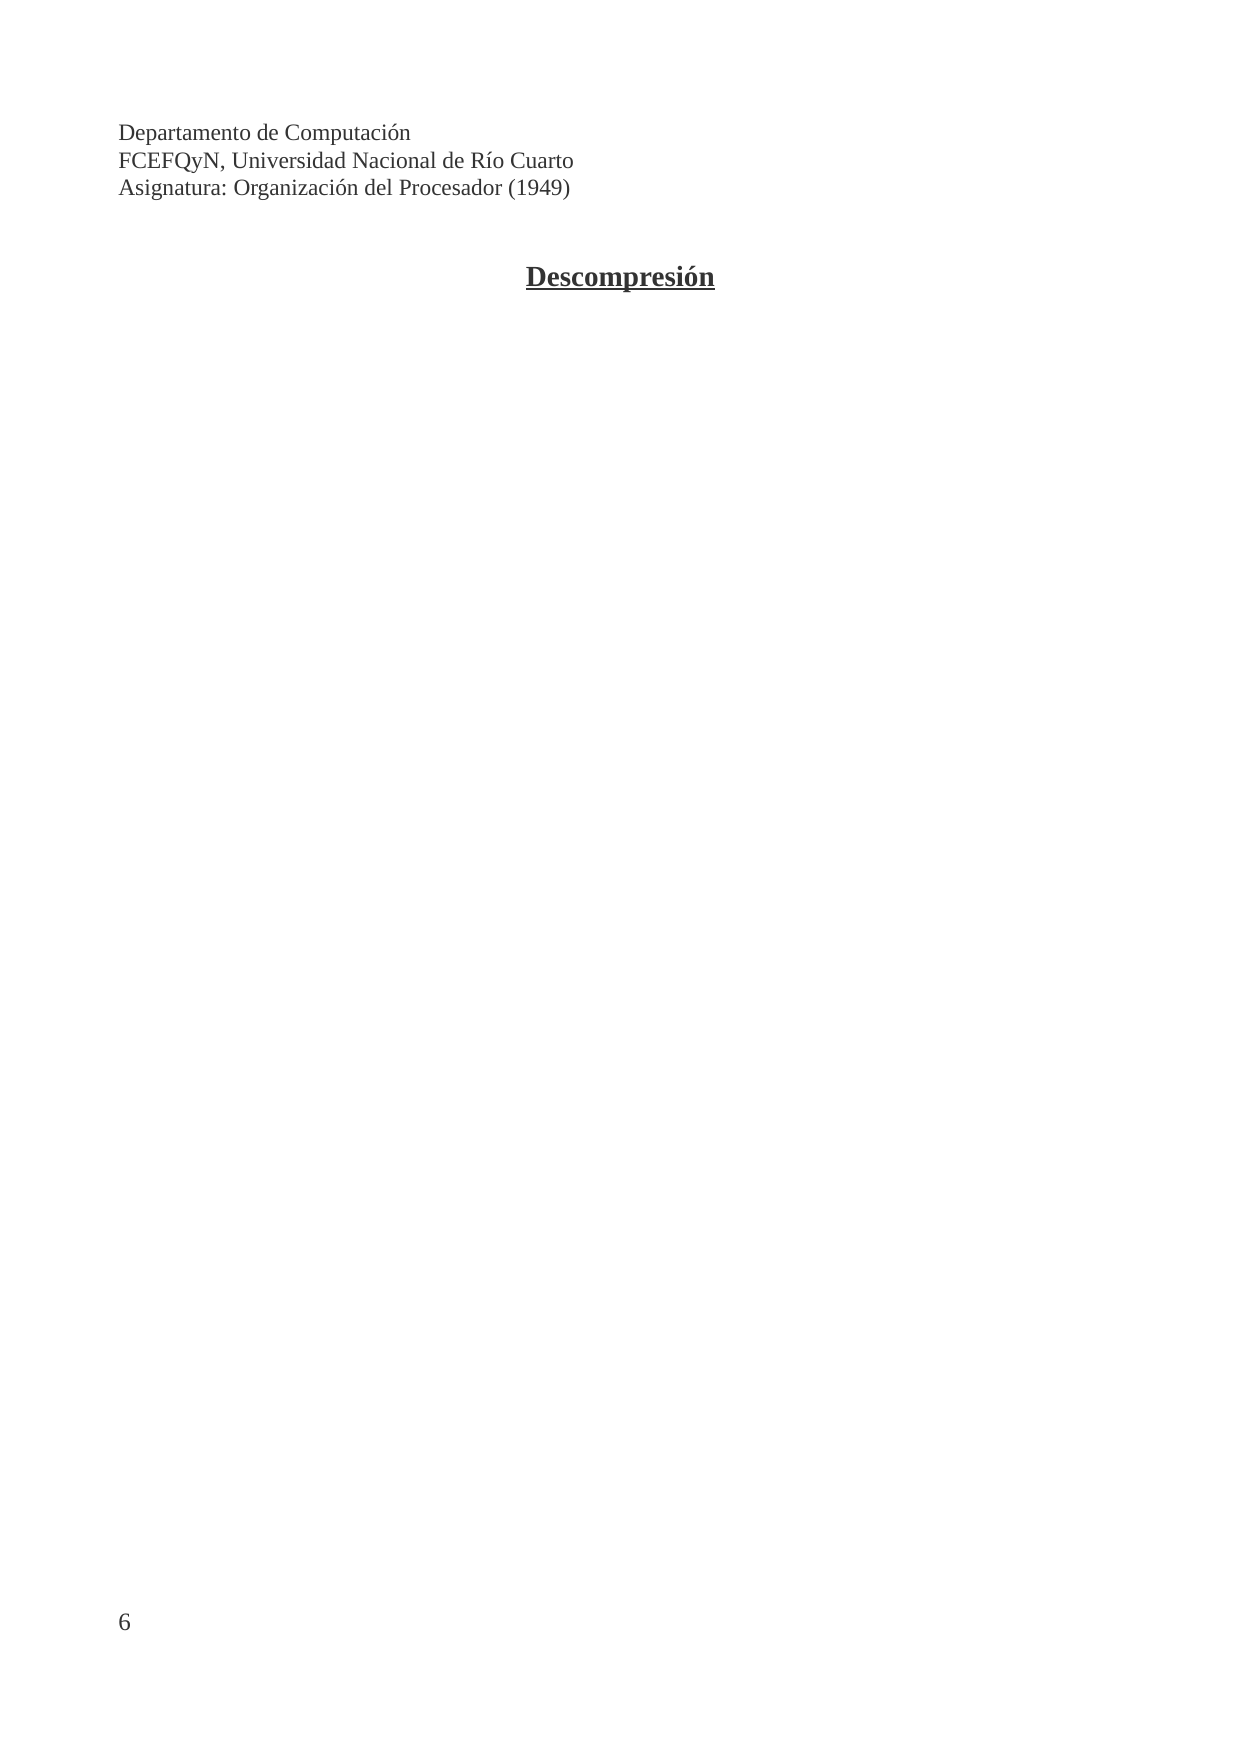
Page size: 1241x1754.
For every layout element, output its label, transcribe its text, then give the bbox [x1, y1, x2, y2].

text Descompresión [118, 259, 1122, 293]
